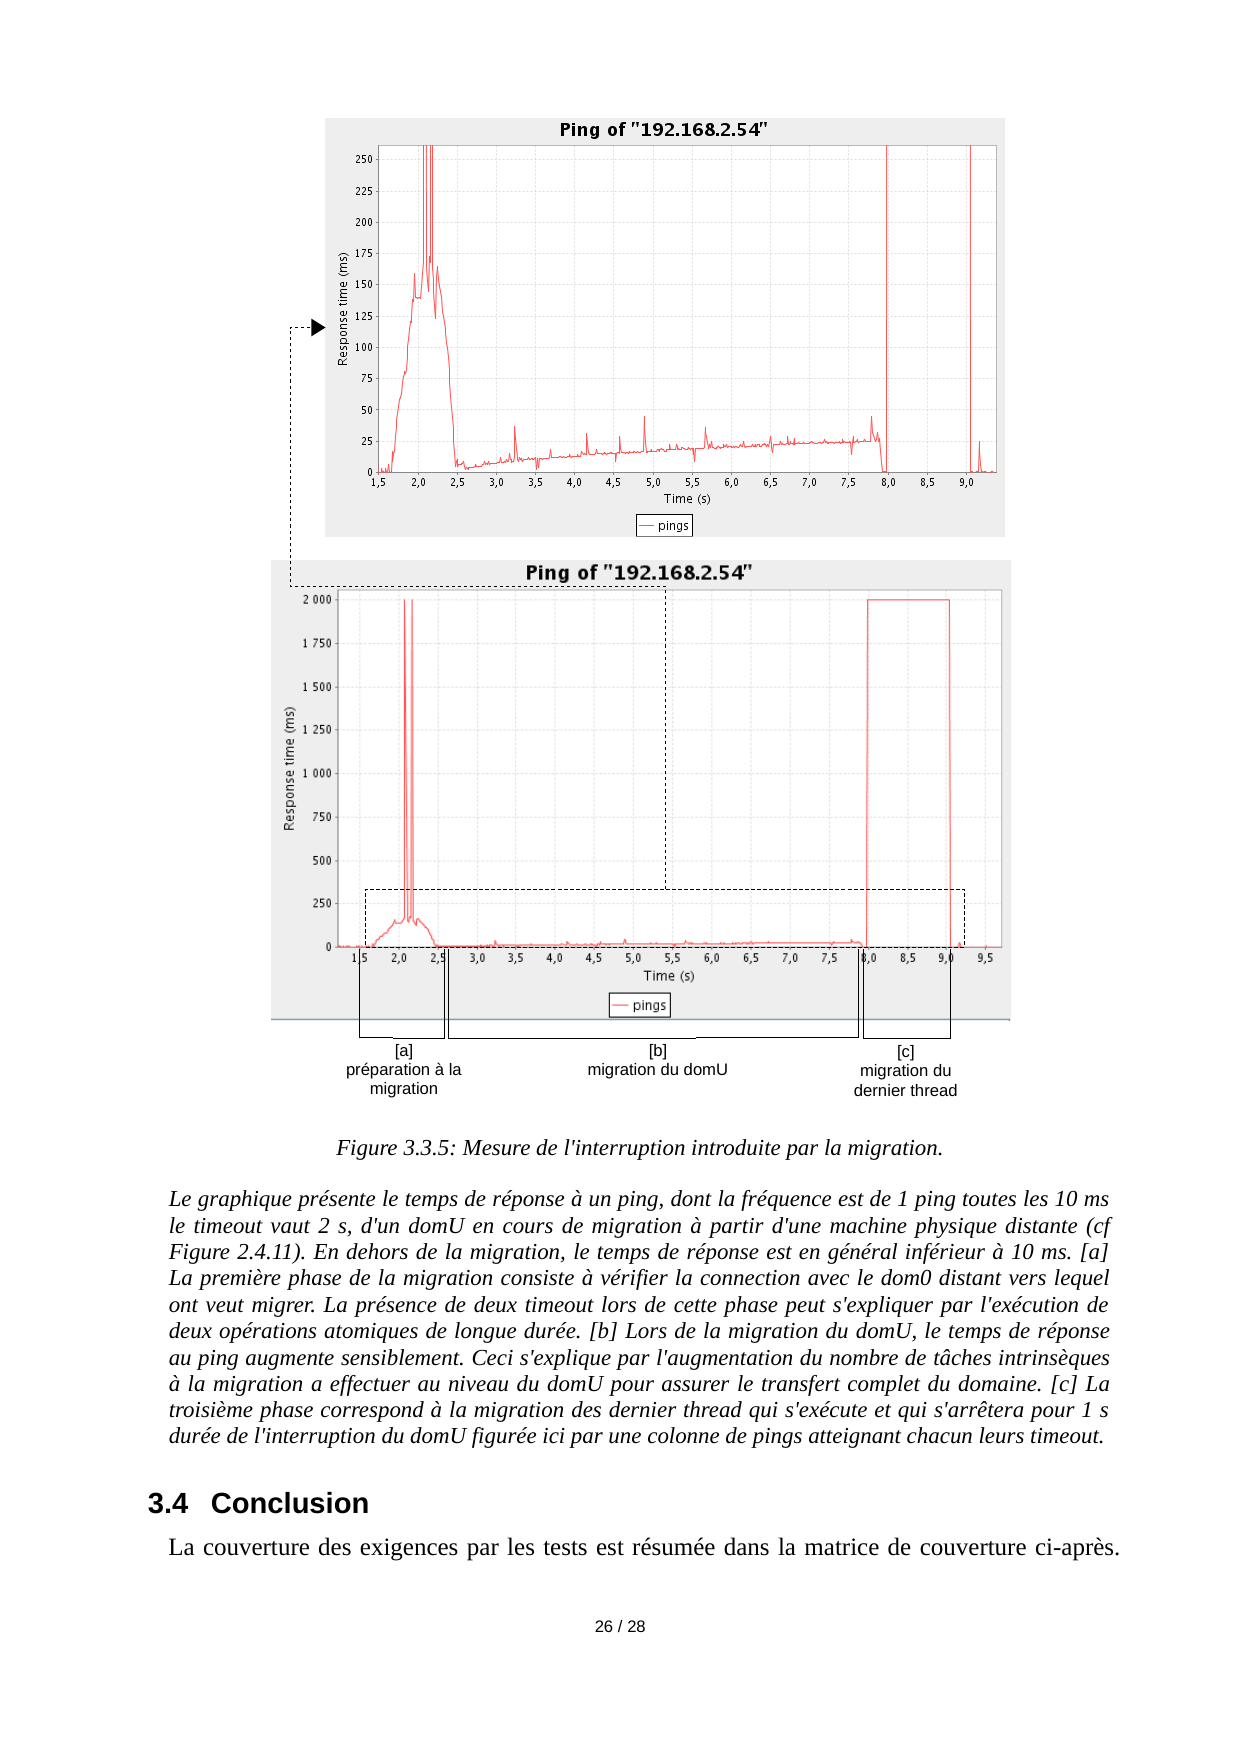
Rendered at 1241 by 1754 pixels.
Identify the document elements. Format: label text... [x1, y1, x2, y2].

text Le graphique présente le temps de réponse à un ping, dont la fréquence est de 1 ping toutes les 10 ms le timeout vaut 2 s, d'un domU en cours de migration à partir d'une machine physique distante (cf Figure 2.4.11). En dehors de la migration, le temps de réponse est en général inférieur à 10 ms. [a] La première phase de la migration consiste à vérifier la connection avec le dom0 distant vers lequel ont veut migrer. La présence de deux timeout lors de cette phase peut s'expliquer par l'exécution de deux opérations atomiques de longue durée. [b] Lors de la migration du domU, le temps de réponse au ping augmente sensiblement. Ceci s'explique par l'augmentation du nombre de tâches intrinsèques à la migration a effectuer au niveau du domU pour assurer le transfert complet du domaine. [c] La troisième phase correspond à la migration des dernier thread qui s'exécute et qui s'arrêtera pour 1 s durée de l'interruption du domU figurée ici par une colonne de pings atteignant chacun leurs timeout. [168, 1185, 1113, 1449]
picture [271, 560, 1011, 1021]
text La couverture des exigences par les tests est résumée dans la matrice de couverture ci-après. [118, 1532, 1122, 1561]
subtitle Conclusion [148, 1486, 1122, 1520]
picture [325, 118, 1005, 537]
text Figure 3.3.5: Mesure de l'interruption introduite par la migration. [168, 131, 1113, 1160]
